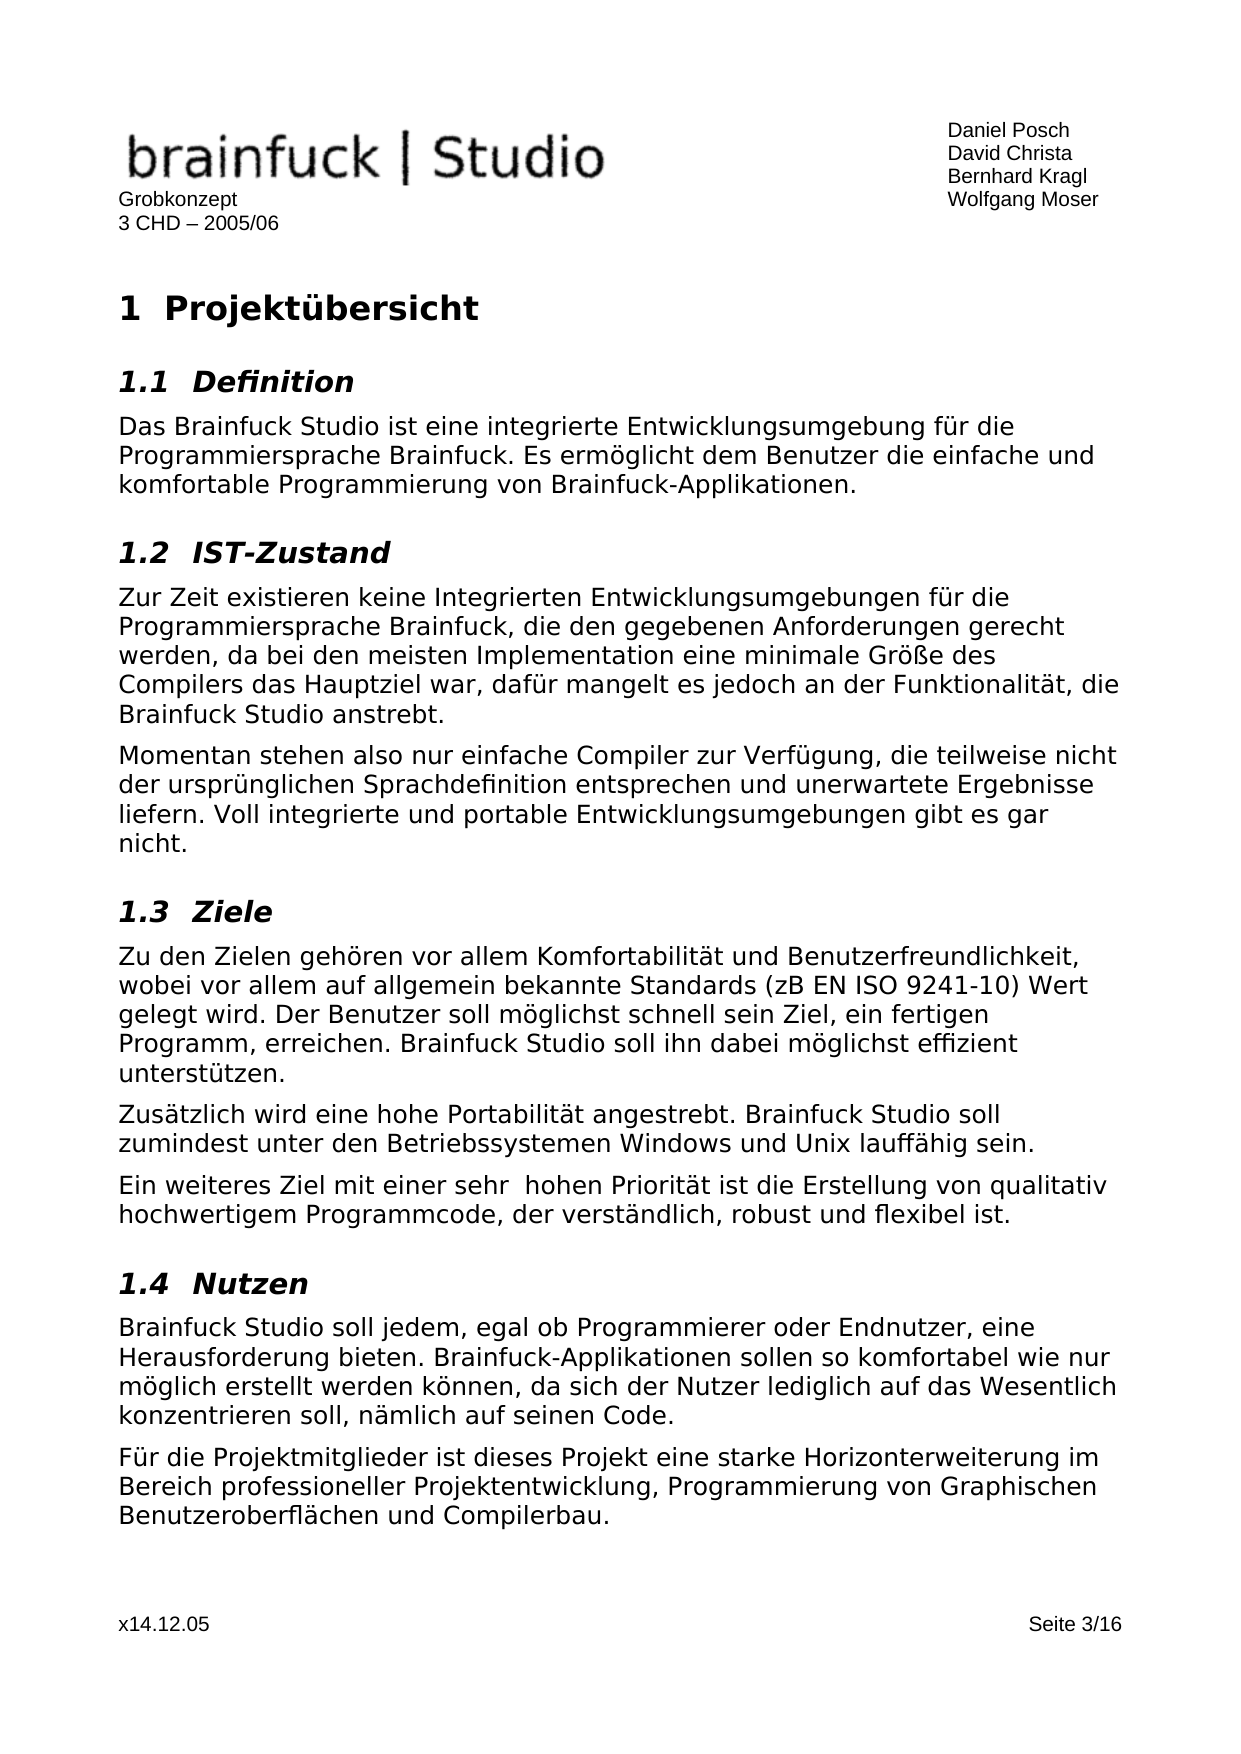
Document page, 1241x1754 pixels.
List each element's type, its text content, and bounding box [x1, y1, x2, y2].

subtitle IST-Zustand [118, 537, 1122, 571]
subtitle Ziele [118, 896, 1122, 930]
text Zusätzlich wird eine hohe Portabilität angestrebt. Brainfuck Studio soll zumindest unter den Betriebssystemen Windows und Unix lauffähig sein. [118, 1101, 1122, 1159]
subtitle Projektübersicht [118, 289, 1122, 328]
text Zu den Zielen gehören vor allem Komfortabilität und Benutzerfreundlichkeit, wobei vor allem auf allgemein bekannte Standards (zB EN ISO 9241-10) Wert gelegt wird. Der Benutzer soll möglichst schnell sein Ziel, ein fertigen Programm, erreichen. Brainfuck Studio soll ihn dabei möglichst effizient unterstützen. [118, 942, 1122, 1088]
text Ein weiteres Ziel mit einer sehr hohen Priorität ist die Erstellung von qualitativ hochwertigem Programmcode, der verständlich, robust und flexibel ist. [118, 1171, 1122, 1230]
text Für die Projektmitglieder ist dieses Projekt eine starke Horizonterweiterung im Bereich professioneller Projektentwicklung, Programmierung von Graphischen Benutzeroberflächen und Compilerbau. [118, 1443, 1122, 1530]
text Brainfuck Studio soll jedem, egal ob Programmierer oder Endnutzer, eine Herausforderung bieten. Brainfuck-Applikationen sollen so komfortabel wie nur möglich erstellt werden können, da sich der Nutzer lediglich auf das Wesentlich konzentrieren soll, nämlich auf seinen Code. [118, 1314, 1122, 1430]
text Momentan stehen also nur einfache Compiler zur Verfügung, die teilweise nicht der ursprünglichen Sprachdefinition entsprechen und unerwartete Ergebnisse liefern. Voll integrierte und portable Entwicklungsumgebungen gibt es gar nicht. [118, 742, 1122, 858]
subtitle Definition [118, 365, 1122, 399]
text Das Brainfuck Studio ist eine integrierte Entwicklungsumgebung für die Programmiersprache Brainfuck. Es ermöglicht dem Benutzer die einfache und komfortable Programmierung von Brainfuck-Applikationen. [118, 412, 1122, 499]
text Zur Zeit existieren keine Integrierten Entwicklungsumgebungen für die Programmiersprache Brainfuck, die den gegebenen Anforderungen gerecht werden, da bei den meisten Implementation eine minimale Größe des Compilers das Hauptziel war, dafür mangelt es jedoch an der Funktionalität, die Brainfuck Studio anstrebt. [118, 583, 1122, 729]
subtitle Nutzen [118, 1267, 1122, 1301]
picture [118, 118, 609, 187]
